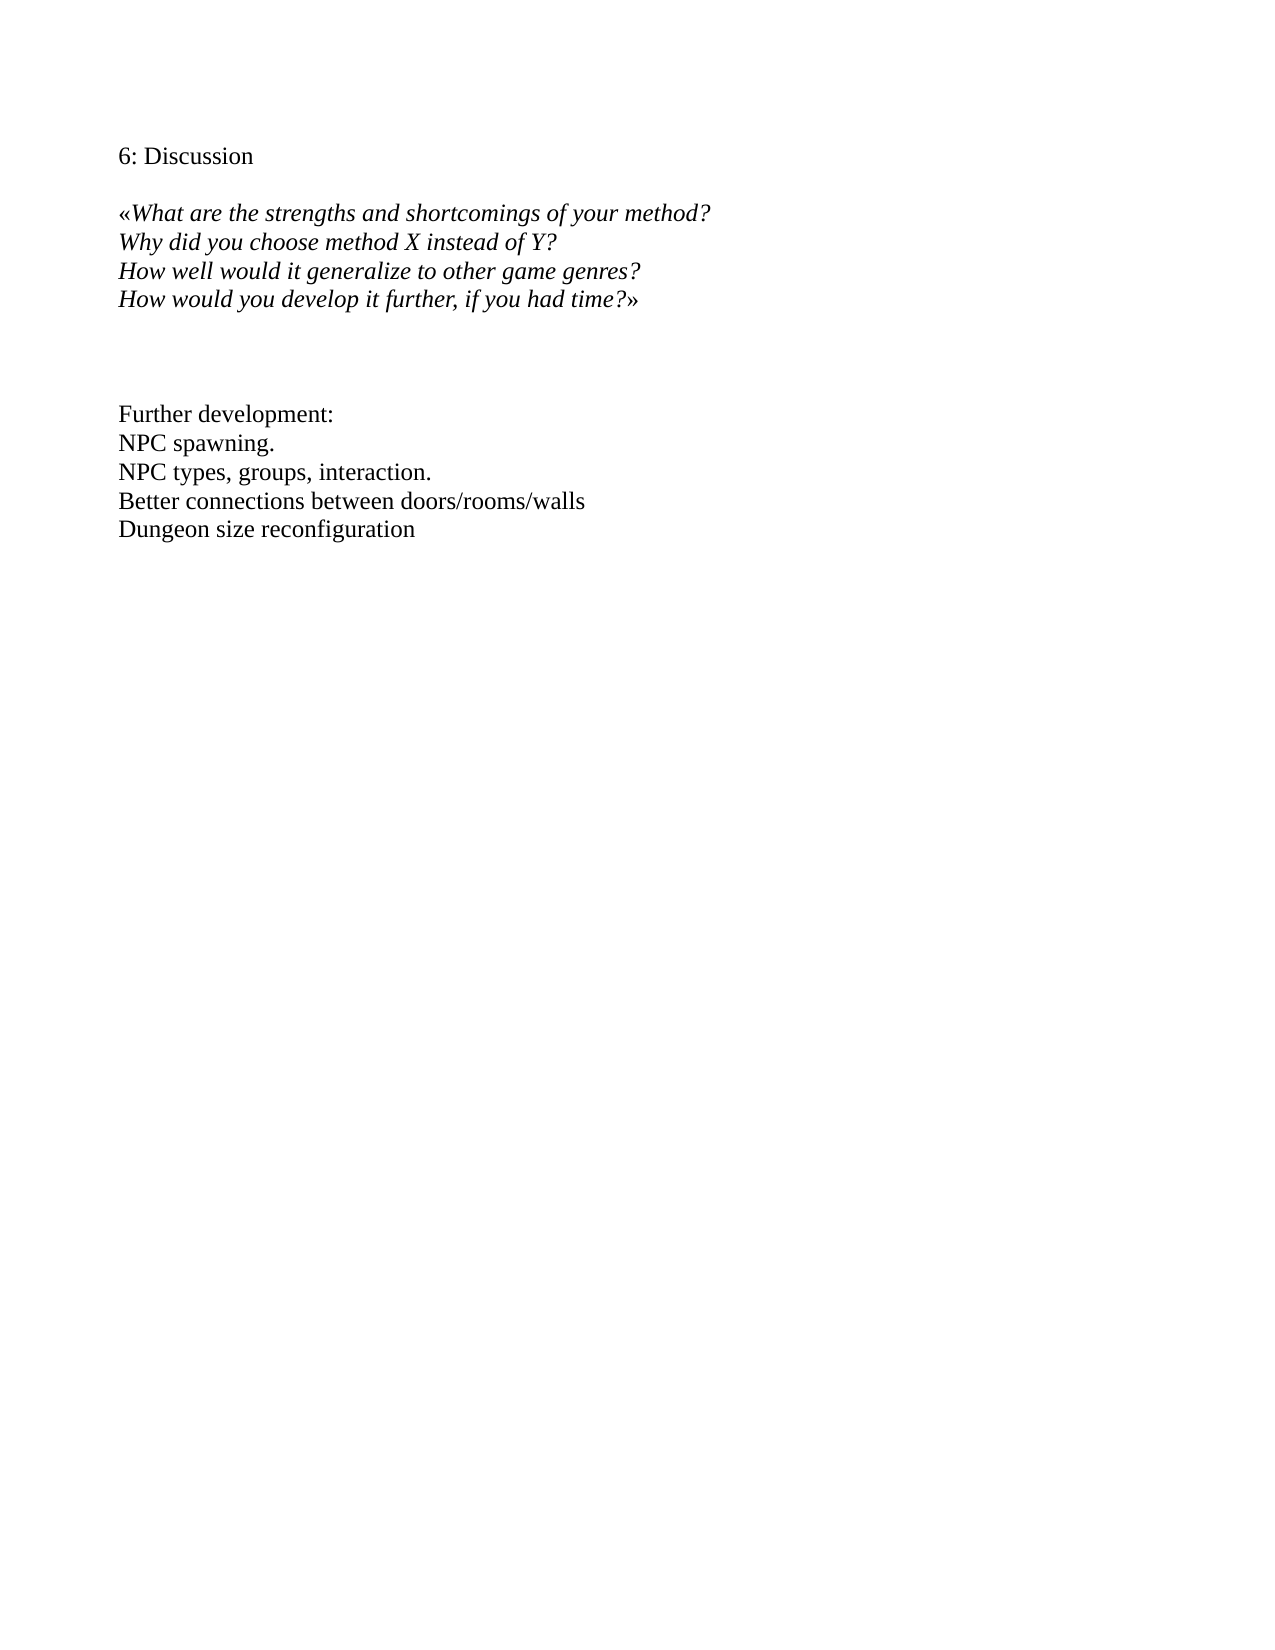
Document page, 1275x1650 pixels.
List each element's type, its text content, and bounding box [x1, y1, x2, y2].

text NPC spawning. [118, 428, 1157, 457]
text Why did you choose method X instead of Y? [118, 227, 1157, 256]
text Further development: [118, 399, 1157, 428]
text How would you develop it further, if you had time?» [118, 284, 1157, 313]
text «What are the strengths and shortcomings of your method? [118, 198, 1157, 227]
text Better connections between doors/rooms/walls [118, 486, 1157, 514]
text 6: Discussion [118, 141, 1157, 169]
text Dungeon size reconfiguration [118, 514, 1157, 543]
text How well would it generalize to other game genres? [118, 256, 1157, 284]
text NPC types, groups, interaction. [118, 457, 1157, 486]
